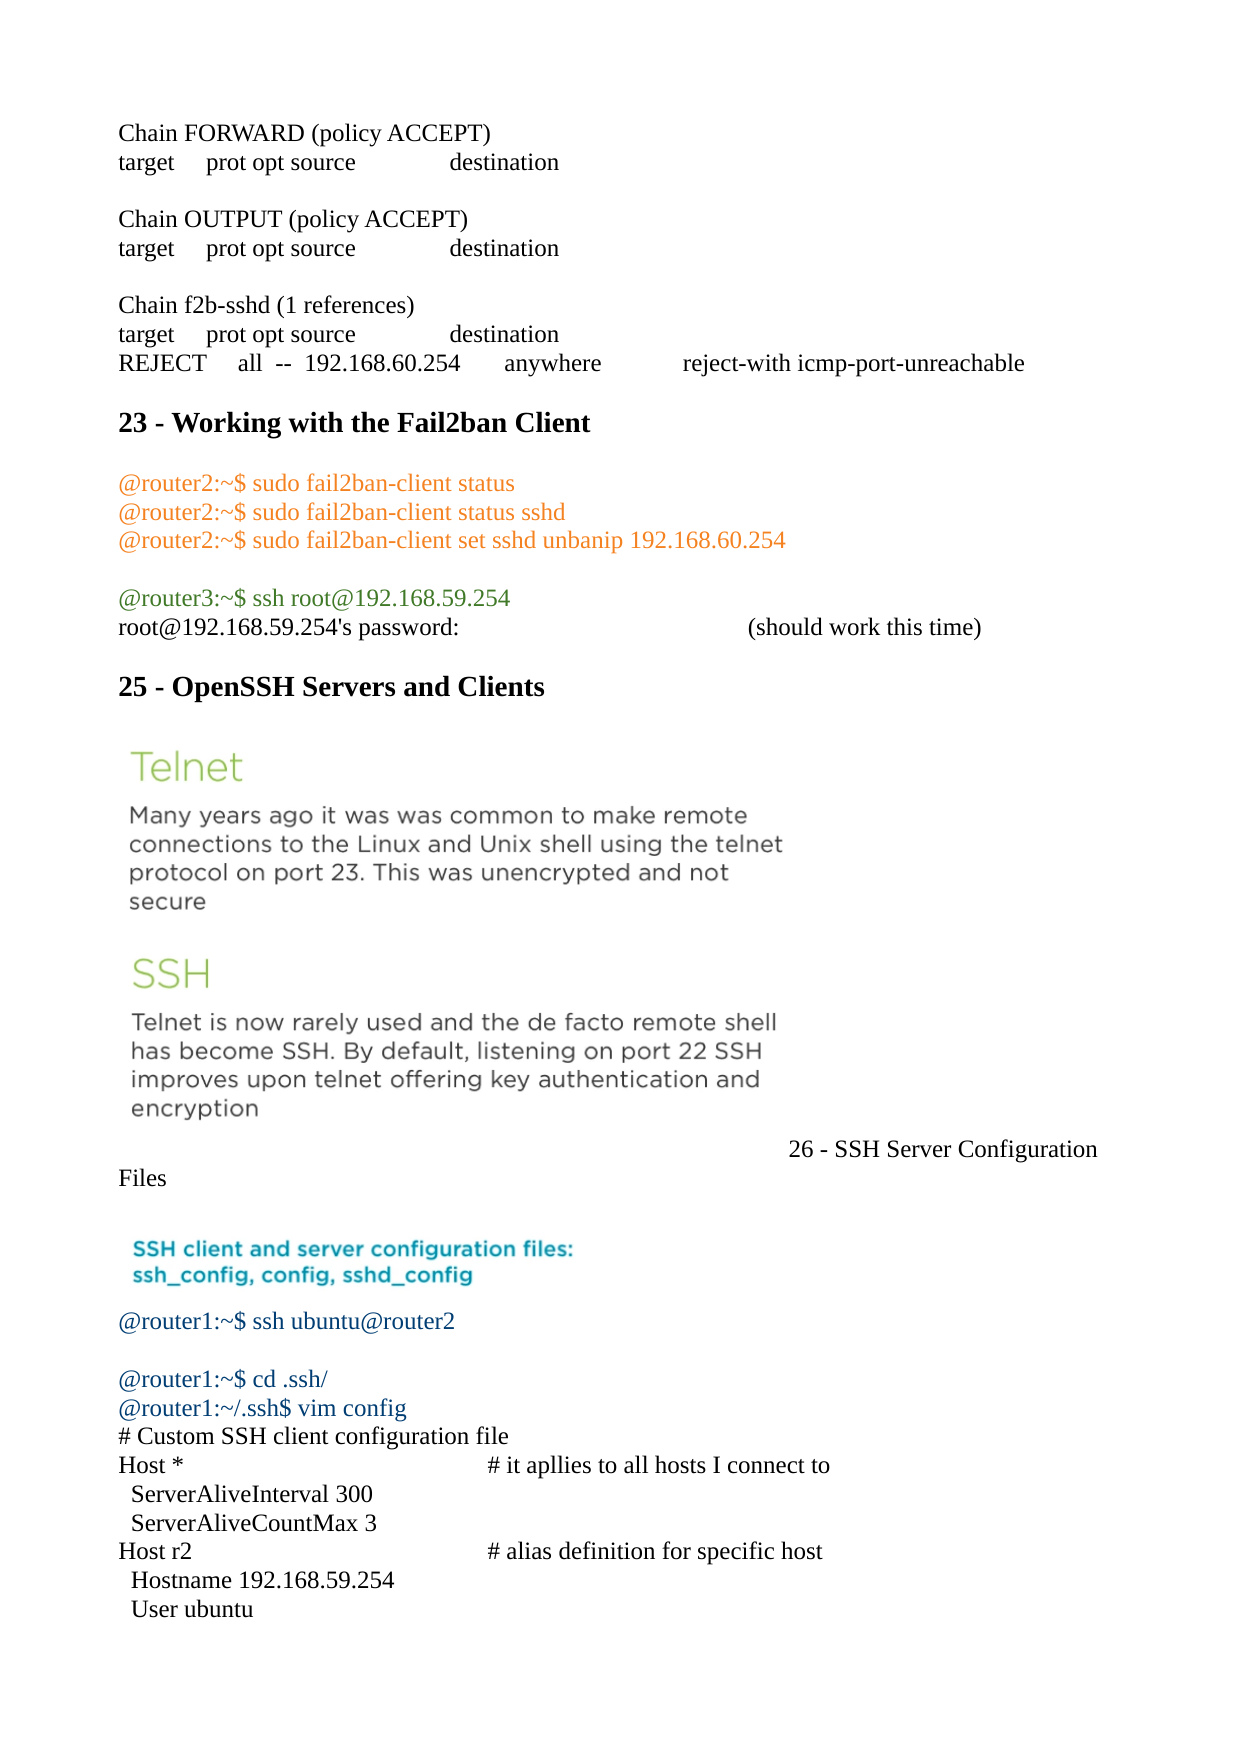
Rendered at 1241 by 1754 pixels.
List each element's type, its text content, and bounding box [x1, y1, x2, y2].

picture [121, 945, 789, 1137]
text @router2:~$ sudo fail2ban-client status [118, 468, 1122, 497]
text ServerAliveInterval 300 [118, 1479, 1122, 1508]
text target prot opt source destination [118, 319, 1122, 348]
text Host * # it apllies to all hosts I connect to [118, 1450, 1122, 1479]
text @router1:~$ ssh ubuntu@router2 [118, 1306, 1122, 1335]
text Chain f2b-sshd (1 references) [118, 291, 1122, 319]
picture [118, 1226, 586, 1299]
text Chain OUTPUT (policy ACCEPT) [118, 204, 1122, 233]
text Host r2 # alias definition for specific host [118, 1536, 1122, 1565]
text 26 - SSH Server Configuration Files [118, 1134, 1122, 1191]
text 23 - Working with the Fail2ban Client [118, 406, 1122, 439]
text Chain FORWARD (policy ACCEPT) [118, 118, 1122, 147]
text target prot opt source destination [118, 147, 1122, 176]
picture [114, 738, 798, 920]
text root@192.168.59.254's password: (should work this time) [118, 612, 1122, 640]
text @router2:~$ sudo fail2ban-client status sshd [118, 497, 1122, 525]
text REJECT all -- 192.168.60.254 anywhere reject-with icmp-port-unreachable [118, 348, 1122, 377]
text Hostname 192.168.59.254 [118, 1565, 1122, 1594]
text @router1:~$ cd .ssh/ [118, 1364, 1122, 1393]
text User ubuntu [118, 1594, 1122, 1623]
text ServerAliveCountMax 3 [118, 1508, 1122, 1536]
text # Custom SSH client configuration file [118, 1421, 1122, 1450]
text @router3:~$ ssh root@192.168.59.254 [118, 583, 1122, 612]
text @router2:~$ sudo fail2ban-client set sshd unbanip 192.168.60.254 [118, 525, 1122, 554]
text @router1:~/.ssh$ vim config [118, 1393, 1122, 1421]
text 25 - OpenSSH Servers and Clients [118, 669, 1122, 703]
text target prot opt source destination [118, 233, 1122, 262]
